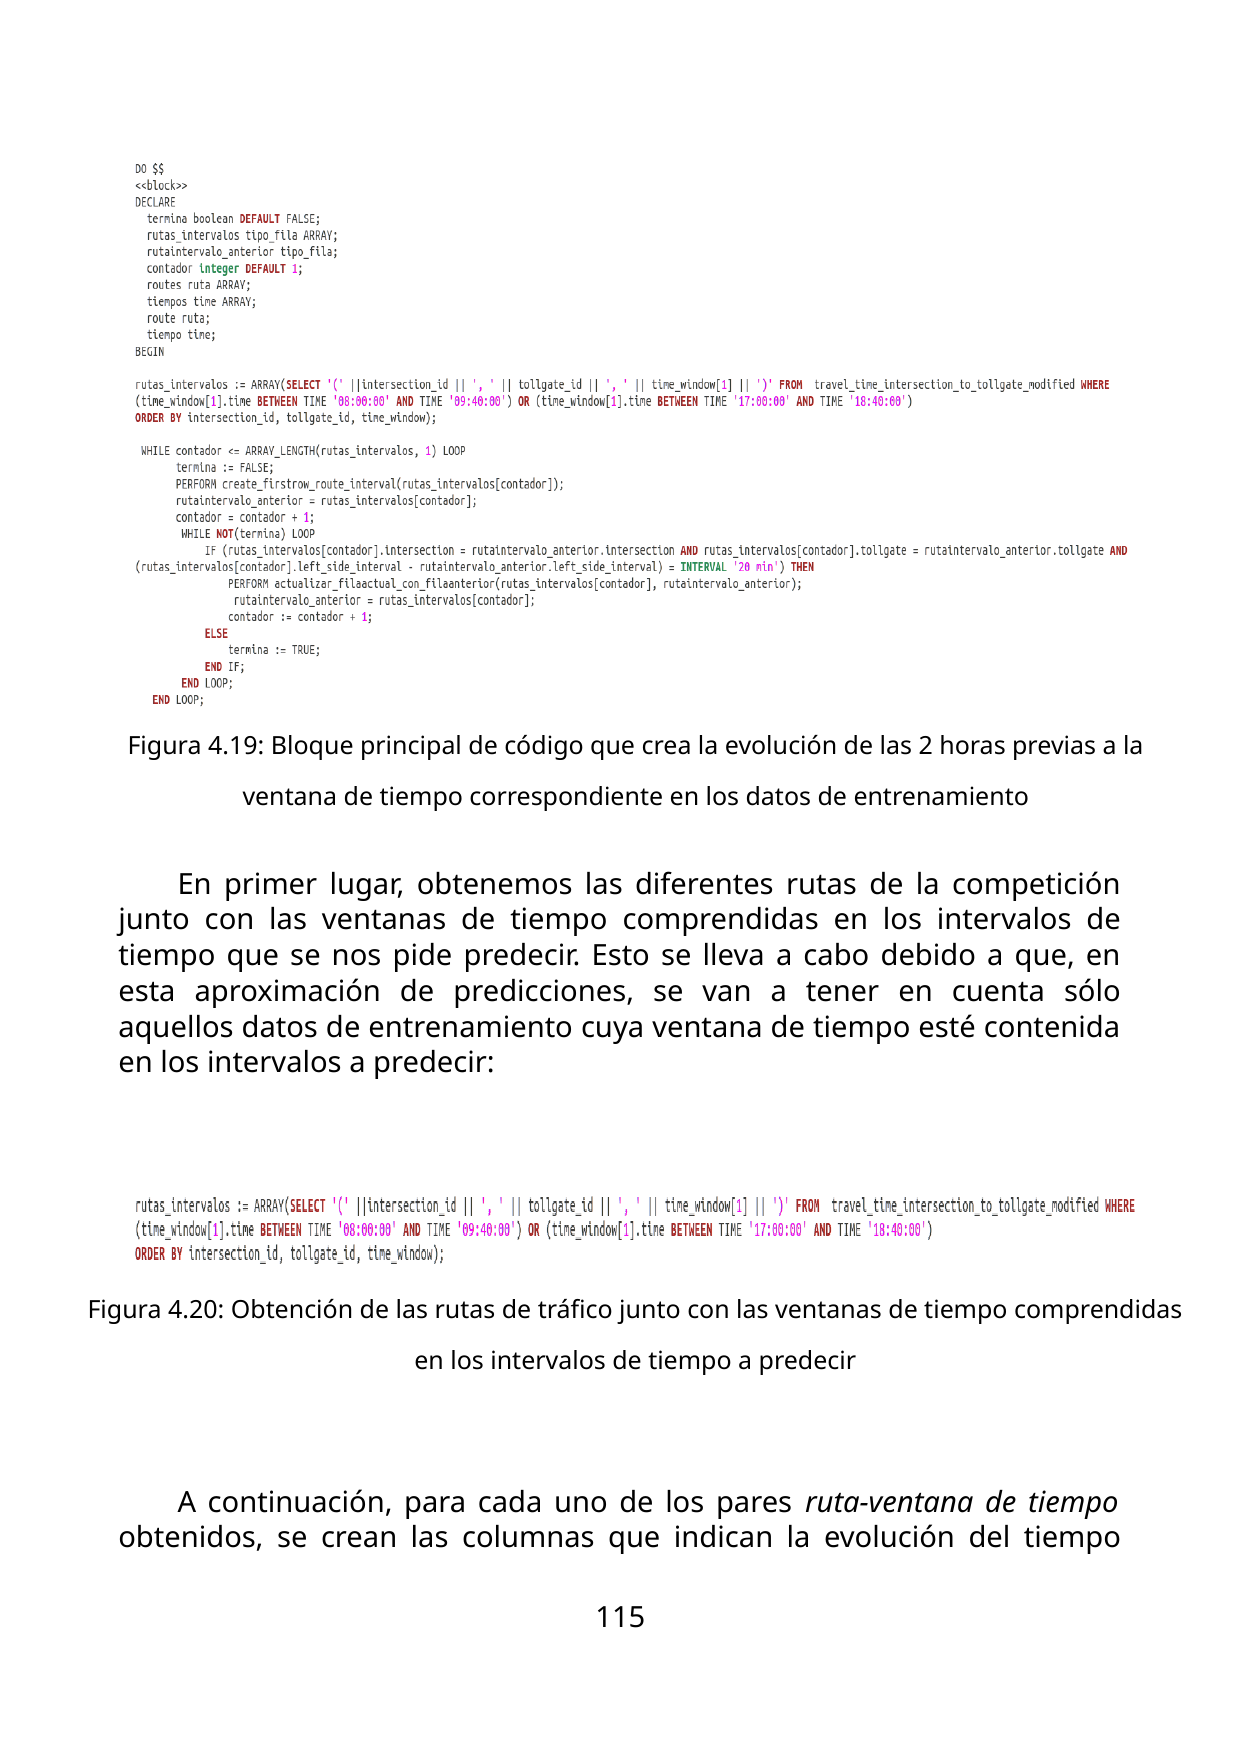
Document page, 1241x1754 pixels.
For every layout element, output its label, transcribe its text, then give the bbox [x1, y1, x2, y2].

picture [133, 1184, 1138, 1275]
text En primer lugar, obtenemos las diferentes rutas de la competición junto con las ventanas de tiempo comprendidas en los intervalos de tiempo que se nos pide predecir. Esto se lleva a cabo debido a que, en esta aproximación de predicciones, se van a tener en cuenta sólo aquellos datos de entrenamiento cuya ventana de tiempo esté contenida en los intervalos a predecir: [118, 863, 1122, 1081]
picture [133, 160, 1138, 711]
text A continuación, para cada uno de los pares ruta-ventana de tiempo obtenidos, se crean las columnas que indican la evolución del tiempo [118, 1481, 1122, 1556]
text Figura 4.19: Bloque principal de código que crea la evolución de las 2 horas previas a la ventana de tiempo correspondiente en los datos de entrenamiento [102, 711, 1169, 813]
text Figura 4.20: Obtención de las rutas de tráfico junto con las ventanas de tiempo comprendidas en los intervalos de tiempo a predecir [87, 1184, 1183, 1376]
